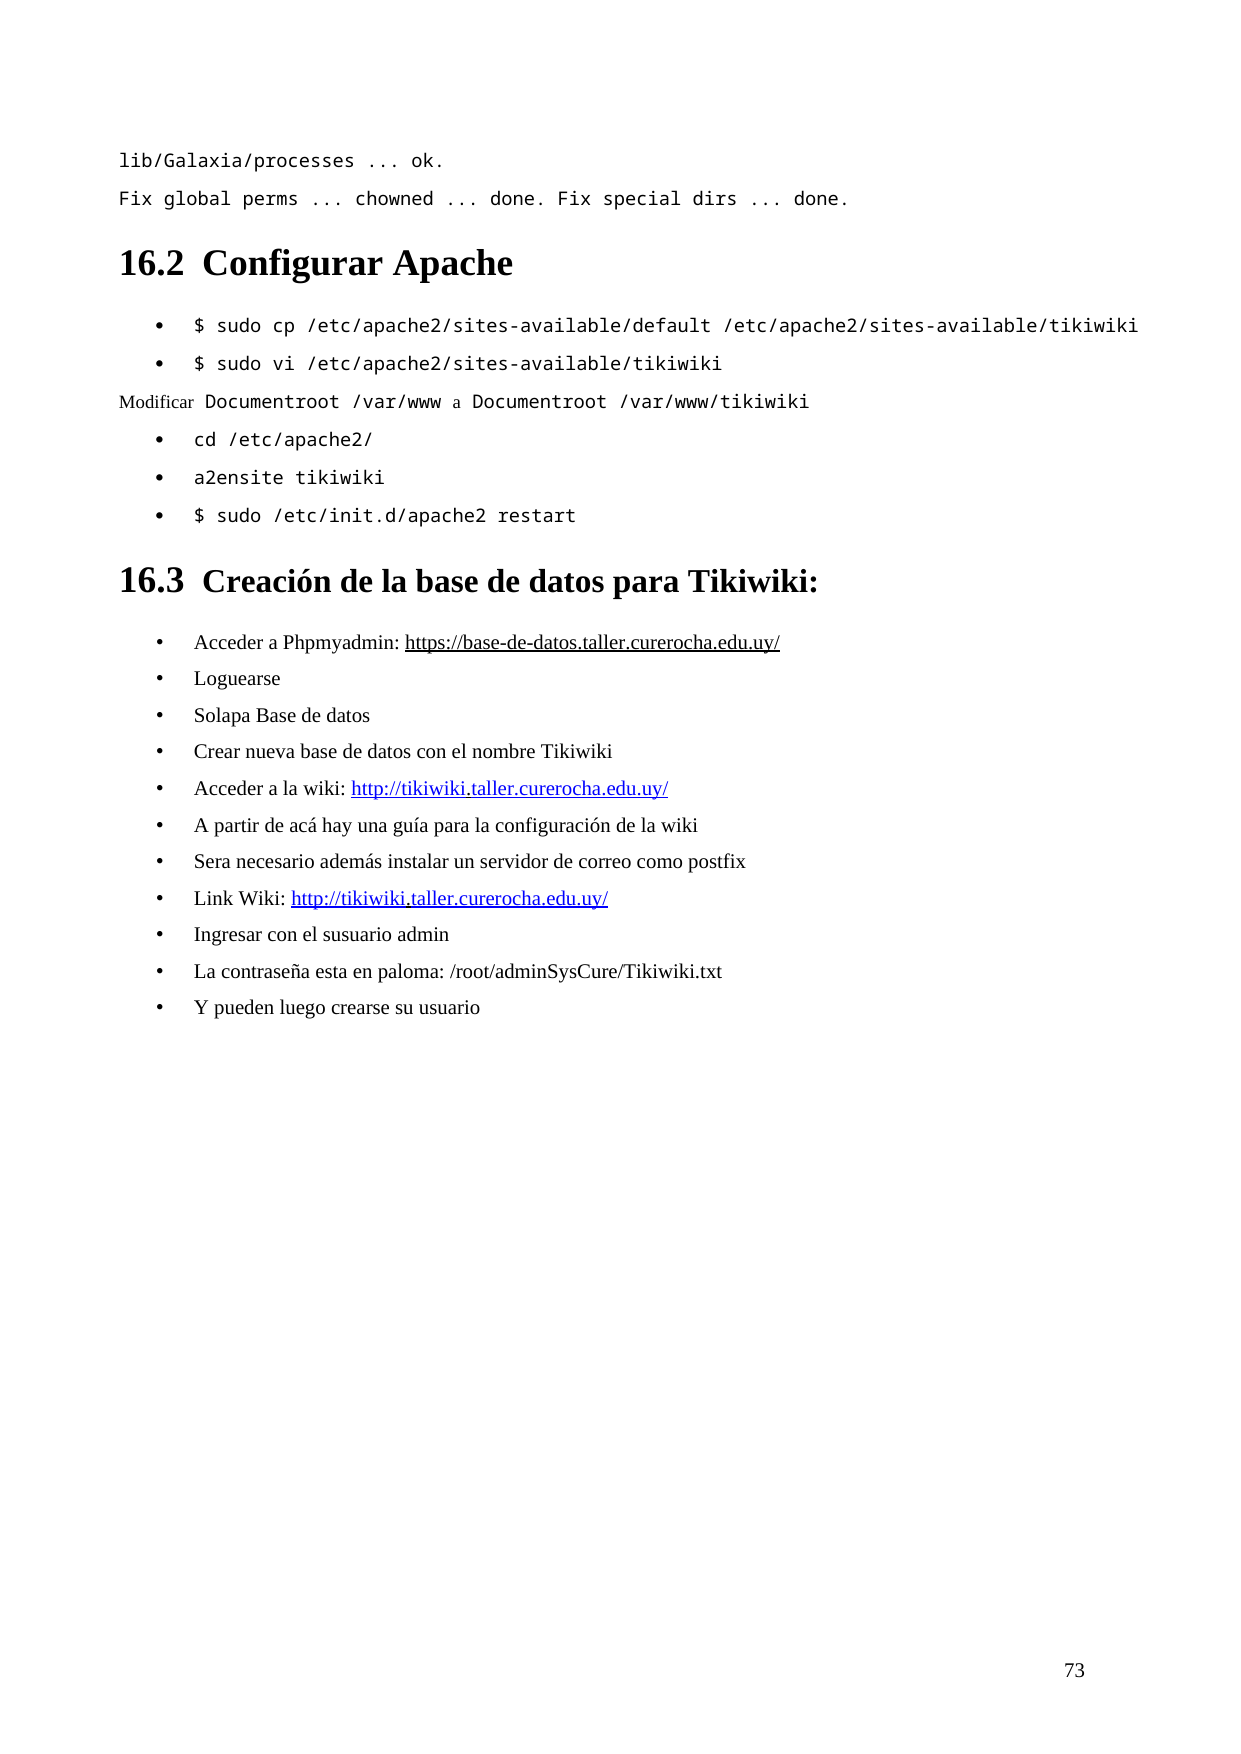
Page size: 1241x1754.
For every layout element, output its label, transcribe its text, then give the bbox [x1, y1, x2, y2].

list Link Wiki: http://tikiwiki.taller.curerocha.edu.uy/ [156, 886, 1153, 910]
list $ sudo vi /etc/apache2/sites-available/tikiwiki [156, 351, 1153, 376]
subtitle Configurar Apache [119, 240, 1153, 283]
text Modificar Documentroot /var/www a Documentroot /var/www/tikiwiki [119, 389, 1153, 414]
list Acceder a Phpmyadmin: https://base-de-datos.taller.curerocha.edu.uy/ [156, 630, 1153, 654]
list cd /etc/apache2/ [156, 427, 1153, 452]
list Ingresar con el susuario admin [156, 922, 1153, 946]
list Sera necesario además instalar un servidor de correo como postfix [156, 849, 1153, 873]
list Acceder a la wiki: http://tikiwiki.taller.curerocha.edu.uy/ [156, 776, 1153, 800]
list $ sudo /etc/init.d/apache2 restart [156, 503, 1153, 528]
text ­ [119, 1105, 1153, 1129]
list Y pueden luego crearse su usuario [156, 995, 1153, 1019]
subtitle Creación de la base de datos para Tikiwiki: [119, 557, 1153, 601]
list A partir de acá hay una guía para la configuración de la wiki [156, 812, 1153, 837]
list $ sudo cp /etc/apache2/sites-available/default /etc/apache2/sites-available/tikiwiki [156, 313, 1153, 338]
list Crear nueva base de datos con el nombre Tikiwiki [156, 739, 1153, 763]
list a2ensite tikiwiki [156, 465, 1153, 490]
list La contraseña esta en paloma: /root/adminSysCure/Tikiwiki.txt [156, 959, 1153, 983]
text lib/Galaxia/processes ... ok. [119, 148, 1153, 173]
list Loguearse [156, 666, 1153, 690]
list Solapa Base de datos [156, 703, 1153, 727]
text Fix global perms ... chowned ... done. Fix special dirs ... done. [119, 186, 1153, 211]
